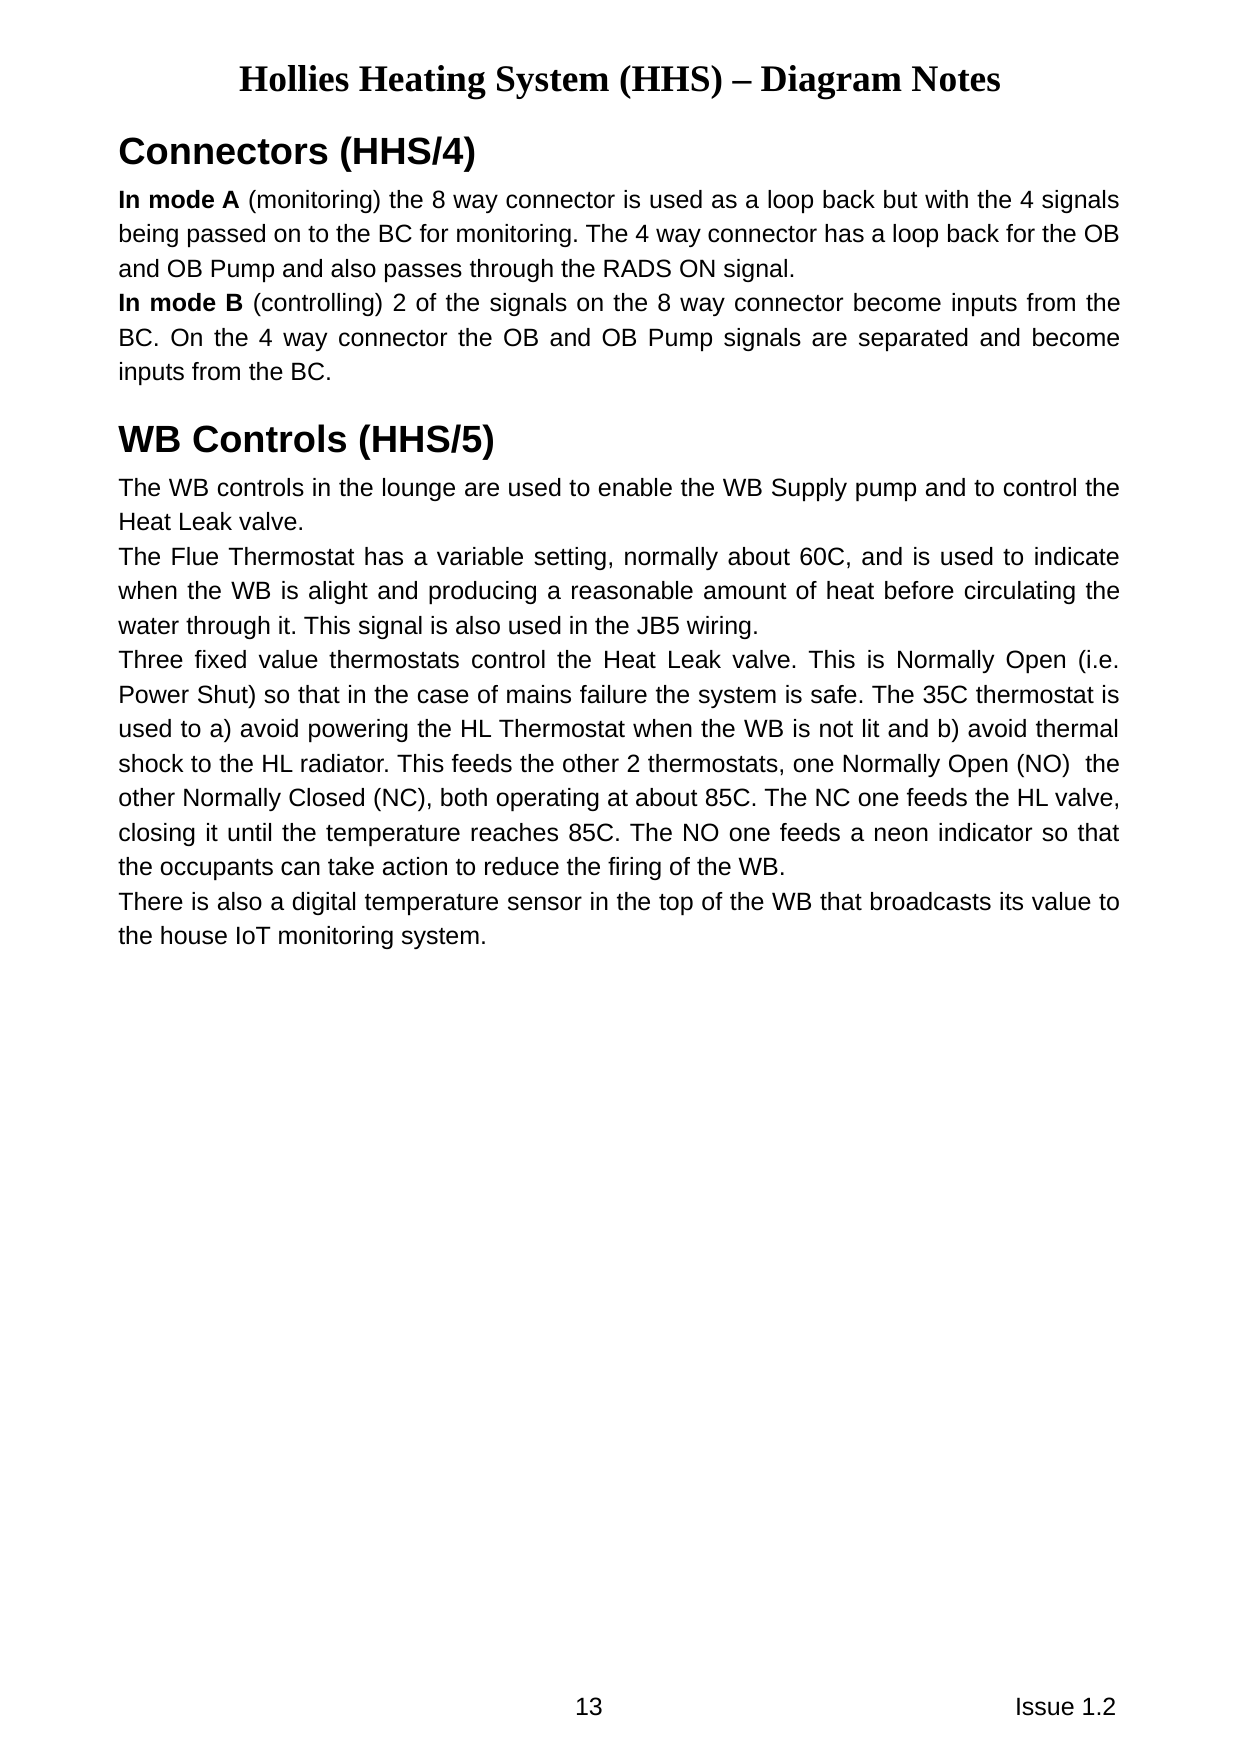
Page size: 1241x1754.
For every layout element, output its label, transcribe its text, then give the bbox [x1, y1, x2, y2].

text The WB controls in the lounge are used to enable the WB Supply pump and to control the Heat Leak valve. [118, 473, 1122, 536]
subtitle WB Controls (HHS/5) [118, 417, 1122, 460]
text In mode B (controlling) 2 of the signals on the 8 way connector become inputs from the BC. On the 4 way connector the OB and OB Pump signals are separated and become inputs from the BC. [118, 288, 1122, 386]
text Three fixed value thermostats control the Heat Leak valve. This is Normally Open (i.e. Power Shut) so that in the case of mains failure the system is safe. The 35C thermostat is used to a) avoid powering the HL Thermostat when the WB is not lit and b) avoid thermal shock to the HL radiator. This feeds the other 2 thermostats, one Normally Open (NO) the other Normally Closed (NC), both operating at about 85C. The NC one feeds the HL valve, closing it until the temperature reaches 85C. The NO one feeds a neon indicator so that the occupants can take action to reduce the firing of the WB. [118, 645, 1122, 881]
subtitle Connectors (HHS/4) [118, 129, 1122, 172]
text The Flue Thermostat has a variable setting, normally about 60C, and is used to indicate when the WB is alight and producing a reasonable amount of heat before circulating the water through it. This signal is also used in the JB5 wiring. [118, 542, 1122, 639]
text In mode A (monitoring) the 8 way connector is used as a loop back but with the 4 signals being passed on to the BC for monitoring. The 4 way connector has a loop back for the OB and OB Pump and also passes through the RADS ON signal. [118, 185, 1122, 282]
text There is also a digital temperature sensor in the top of the WB that broadcasts its value to the house IoT monitoring system. [118, 887, 1122, 950]
